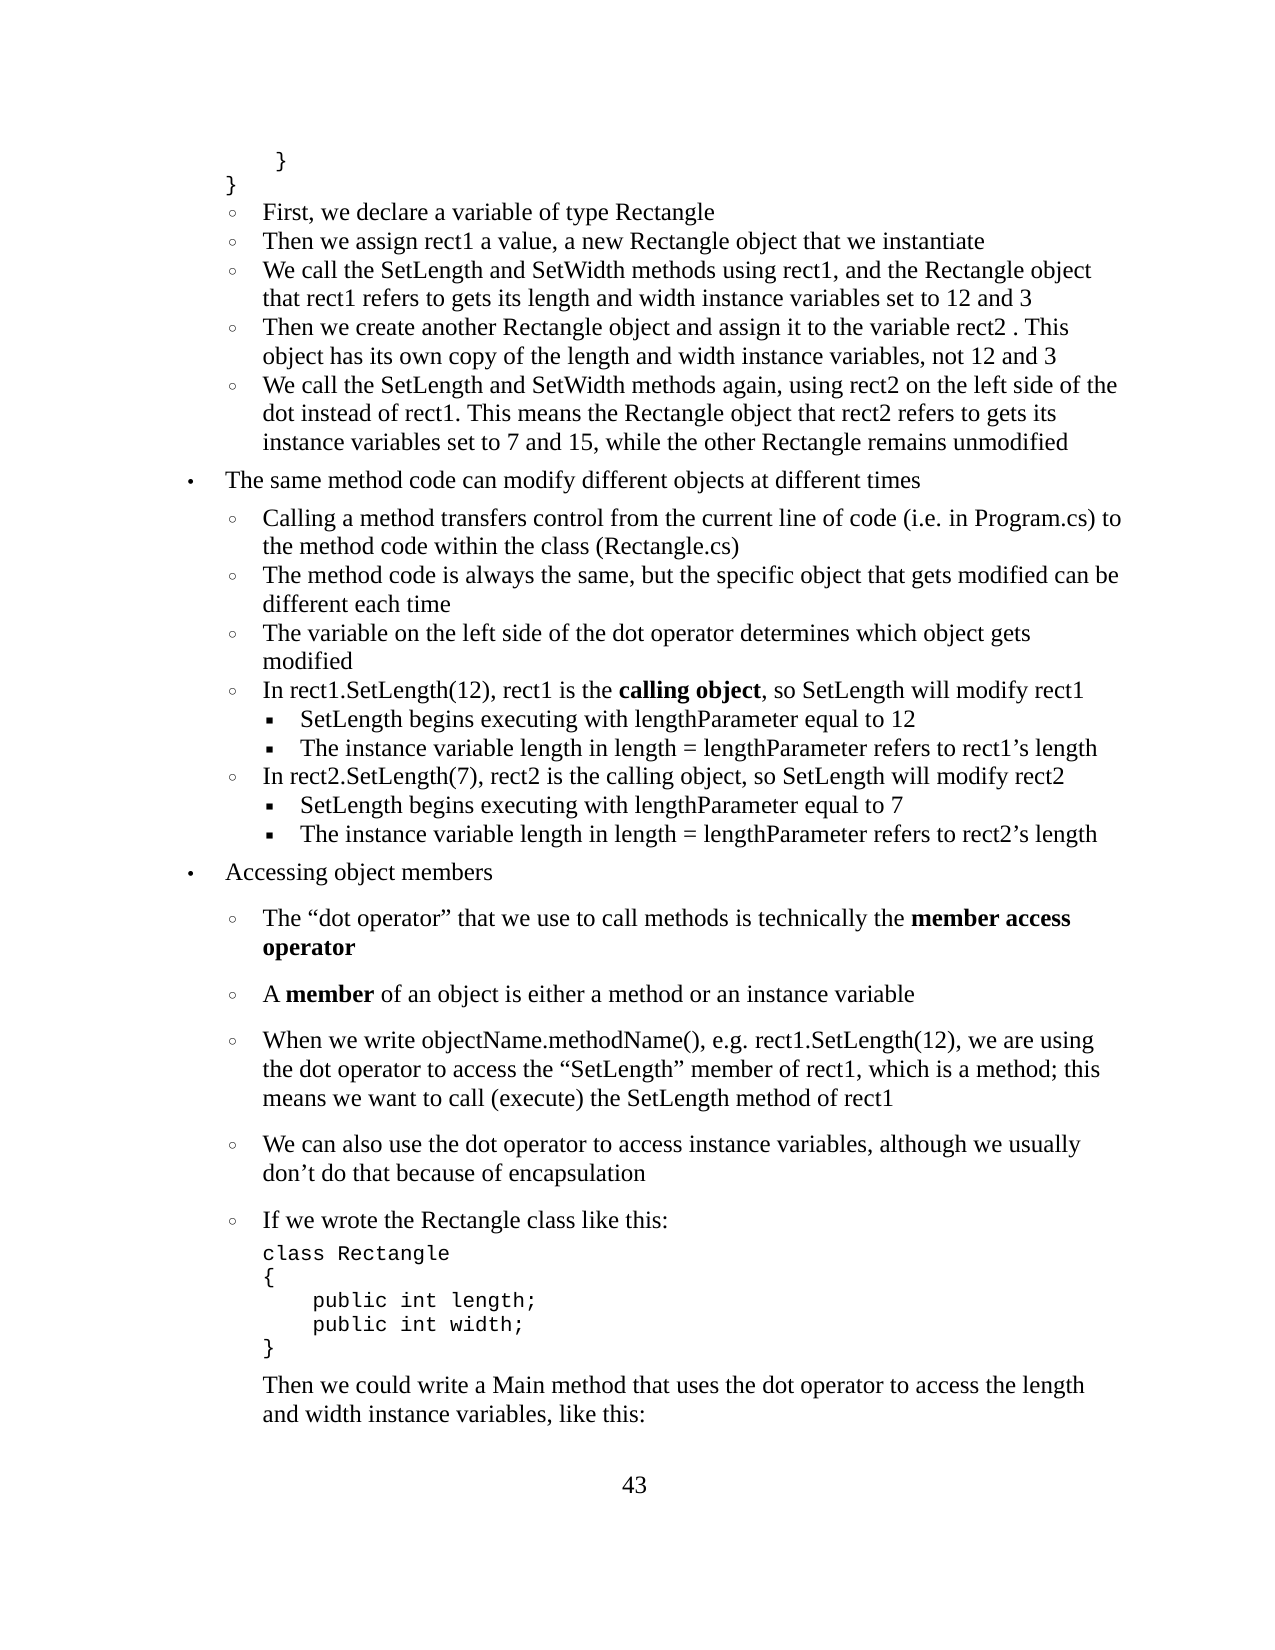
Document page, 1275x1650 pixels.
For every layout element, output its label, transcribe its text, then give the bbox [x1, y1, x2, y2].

list } [225, 1337, 1125, 1361]
list The instance variable length in length = lengthParameter refers to rect2’s length [262, 819, 1125, 848]
list The method code is always the same, but the specific object that gets modified can be different each time [225, 560, 1125, 618]
list { [225, 1266, 1125, 1290]
list Then we could write a Main method that uses the dot operator to access the length and width instance variables, like this: [225, 1370, 1125, 1427]
list We call the SetLength and SetWidth methods again, using rect2 on the left side of the dot instead of rect1. This means the Rectangle object that rect2 refers to gets its instance variables set to 7 and 15, while the other Rectangle remains unmodified [225, 370, 1125, 456]
list If we wrote the Rectangle class like this: [225, 1205, 1125, 1234]
list } [187, 174, 1125, 197]
list Calling a method transfers control from the current line of code (i.e. in Program.cs) to the method code within the class (Rectangle.cs) [225, 503, 1125, 560]
list class Rectangle [225, 1243, 1125, 1266]
list The same method code can modify different objects at different times [187, 465, 1125, 494]
list We call the SetLength and SetWidth methods using rect1, and the Rectangle object that rect1 refers to gets its length and width instance variables set to 12 and 3 [225, 255, 1125, 312]
list Accessing object members [187, 857, 1125, 885]
list public int width; [225, 1314, 1125, 1337]
list } [187, 150, 1125, 174]
list The instance variable length in length = lengthParameter refers to rect1’s length [262, 733, 1125, 761]
list A member of an object is either a method or an instance variable [225, 979, 1125, 1007]
list We can also use the dot operator to access instance variables, although we usually don’t do that because of encapsulation [225, 1129, 1125, 1187]
list When we write objectName.methodName(), e.g. rect1.SetLength(12), we are using the dot operator to access the “SetLength” member of rect1, which is a method; this means we want to call (execute) the SetLength method of rect1 [225, 1025, 1125, 1112]
list The “dot operator” that we use to call methods is technically the member access operator [225, 903, 1125, 961]
list In rect2.SetLength(7), rect2 is the calling object, so SetLength will modify rect2 [225, 761, 1125, 790]
list SetLength begins executing with lengthParameter equal to 7 [262, 790, 1125, 819]
list First, we declare a variable of type Rectangle [225, 197, 1125, 226]
list Then we assign rect1 a value, a new Rectangle object that we instantiate [225, 226, 1125, 255]
list public int length; [225, 1290, 1125, 1314]
list SetLength begins executing with lengthParameter equal to 12 [262, 704, 1125, 733]
list The variable on the left side of the dot operator determines which object gets modified [225, 618, 1125, 675]
list In rect1.SetLength(12), rect1 is the calling object, so SetLength will modify rect1 [225, 675, 1125, 704]
list Then we create another Rectangle object and assign it to the variable rect2 . This object has its own copy of the length and width instance variables, not 12 and 3 [225, 312, 1125, 370]
